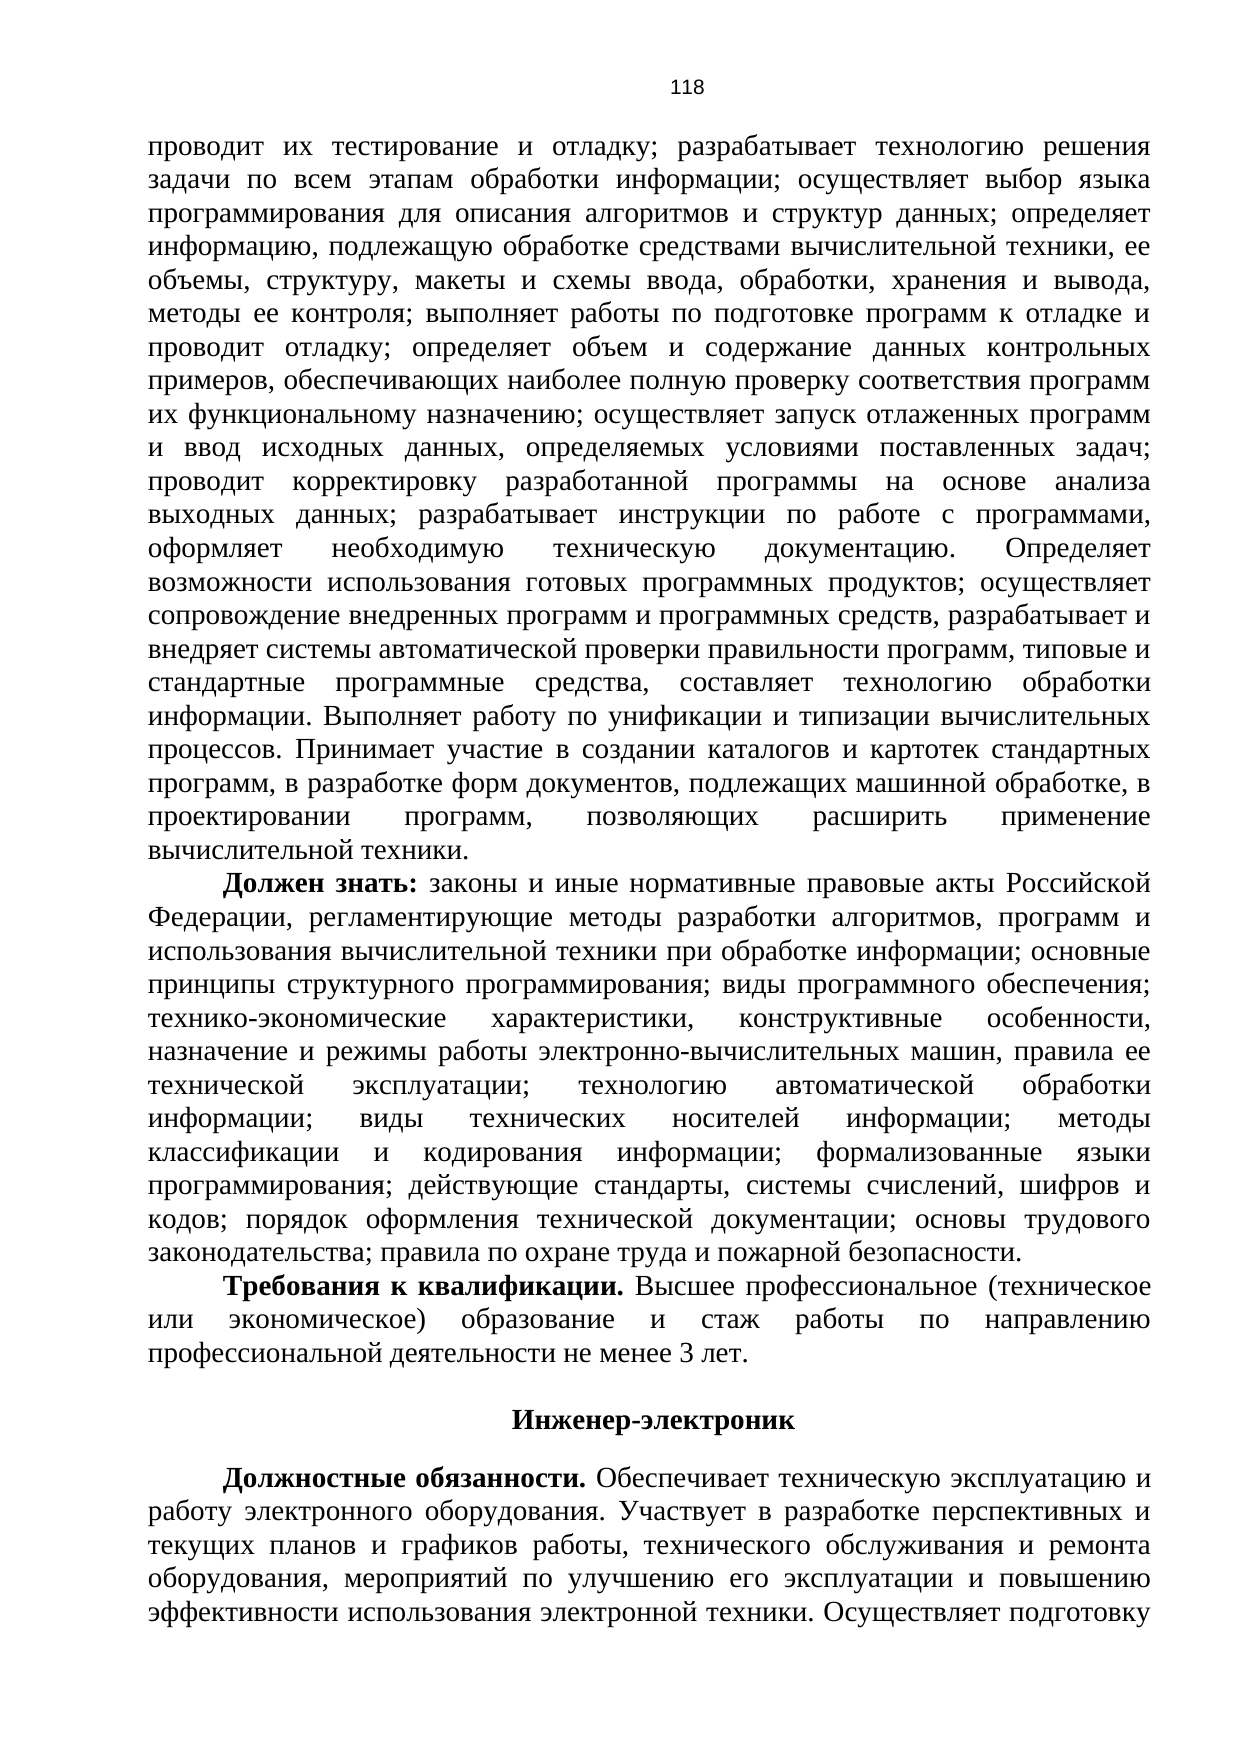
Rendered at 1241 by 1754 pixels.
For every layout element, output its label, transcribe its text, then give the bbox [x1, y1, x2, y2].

text проводит их тестирование и отладку; разрабатывает технологию решения задачи по всем этапам обработки информации; осуществляет выбор языка программирования для описания алгоритмов и структур данных; определяет информацию, подлежащую обработке средствами вычислительной техники, ее объемы, структуру, макеты и схемы ввода, обработки, хранения и вывода, методы ее контроля; выполняет работы по подготовке программ к отладке и проводит отладку; определяет объем и содержание данных контрольных примеров, обеспечивающих наиболее полную проверку соответствия программ их функциональному назначению; осуществляет запуск отлаженных программ и ввод исходных данных, определяемых условиями поставленных задач; проводит корректировку разработанной программы на основе анализа выходных данных; разрабатывает инструкции по работе с программами, оформляет необходимую техническую документацию. Определяет возможности использования готовых программных продуктов; осуществляет сопровождение внедренных программ и программных средств, разрабатывает и внедряет системы автоматической проверки правильности программ, типовые и стандартные программные средства, составляет технологию обработки информации. Выполняет работу по унификации и типизации вычислительных процессов. Принимает участие в создании каталогов и картотек стандартных программ, в разработке форм документов, подлежащих машинной обработке, в проектировании программ, позволяющих расширить применение вычислительной техники. [148, 128, 1152, 866]
text Должен знать: законы и иные нормативные правовые акты Российской Федерации, регламентирующие методы разработки алгоритмов, программ и использования вычислительной техники при обработке информации; основные принципы структурного программирования; виды программного обеспечения; технико-экономические характеристики, конструктивные особенности, назначение и режимы работы электронно-вычислительных машин, правила ее технической эксплуатации; технологию автоматической обработки информации; виды технических носителей информации; методы классификации и кодирования информации; формализованные языки программирования; действующие стандарты, системы счислений, шифров и кодов; порядок оформления технической документации; основы трудового законодательства; правила по охране труда и пожарной безопасности. [148, 866, 1152, 1268]
text Должностные обязанности. Обеспечивает техническую эксплуатацию и работу электронного оборудования. Участвует в разработке перспективных и текущих планов и графиков работы, технического обслуживания и ремонта оборудования, мероприятий по улучшению его эксплуатации и повышению эффективности использования электронной техники. Осуществляет подготовку [148, 1460, 1152, 1627]
subtitle Инженер-электроник [148, 1402, 1152, 1436]
text Требования к квалификации. Высшее профессиональное (техническое или экономическое) образование и стаж работы по направлению профессиональной деятельности не менее 3 лет. [148, 1268, 1152, 1369]
